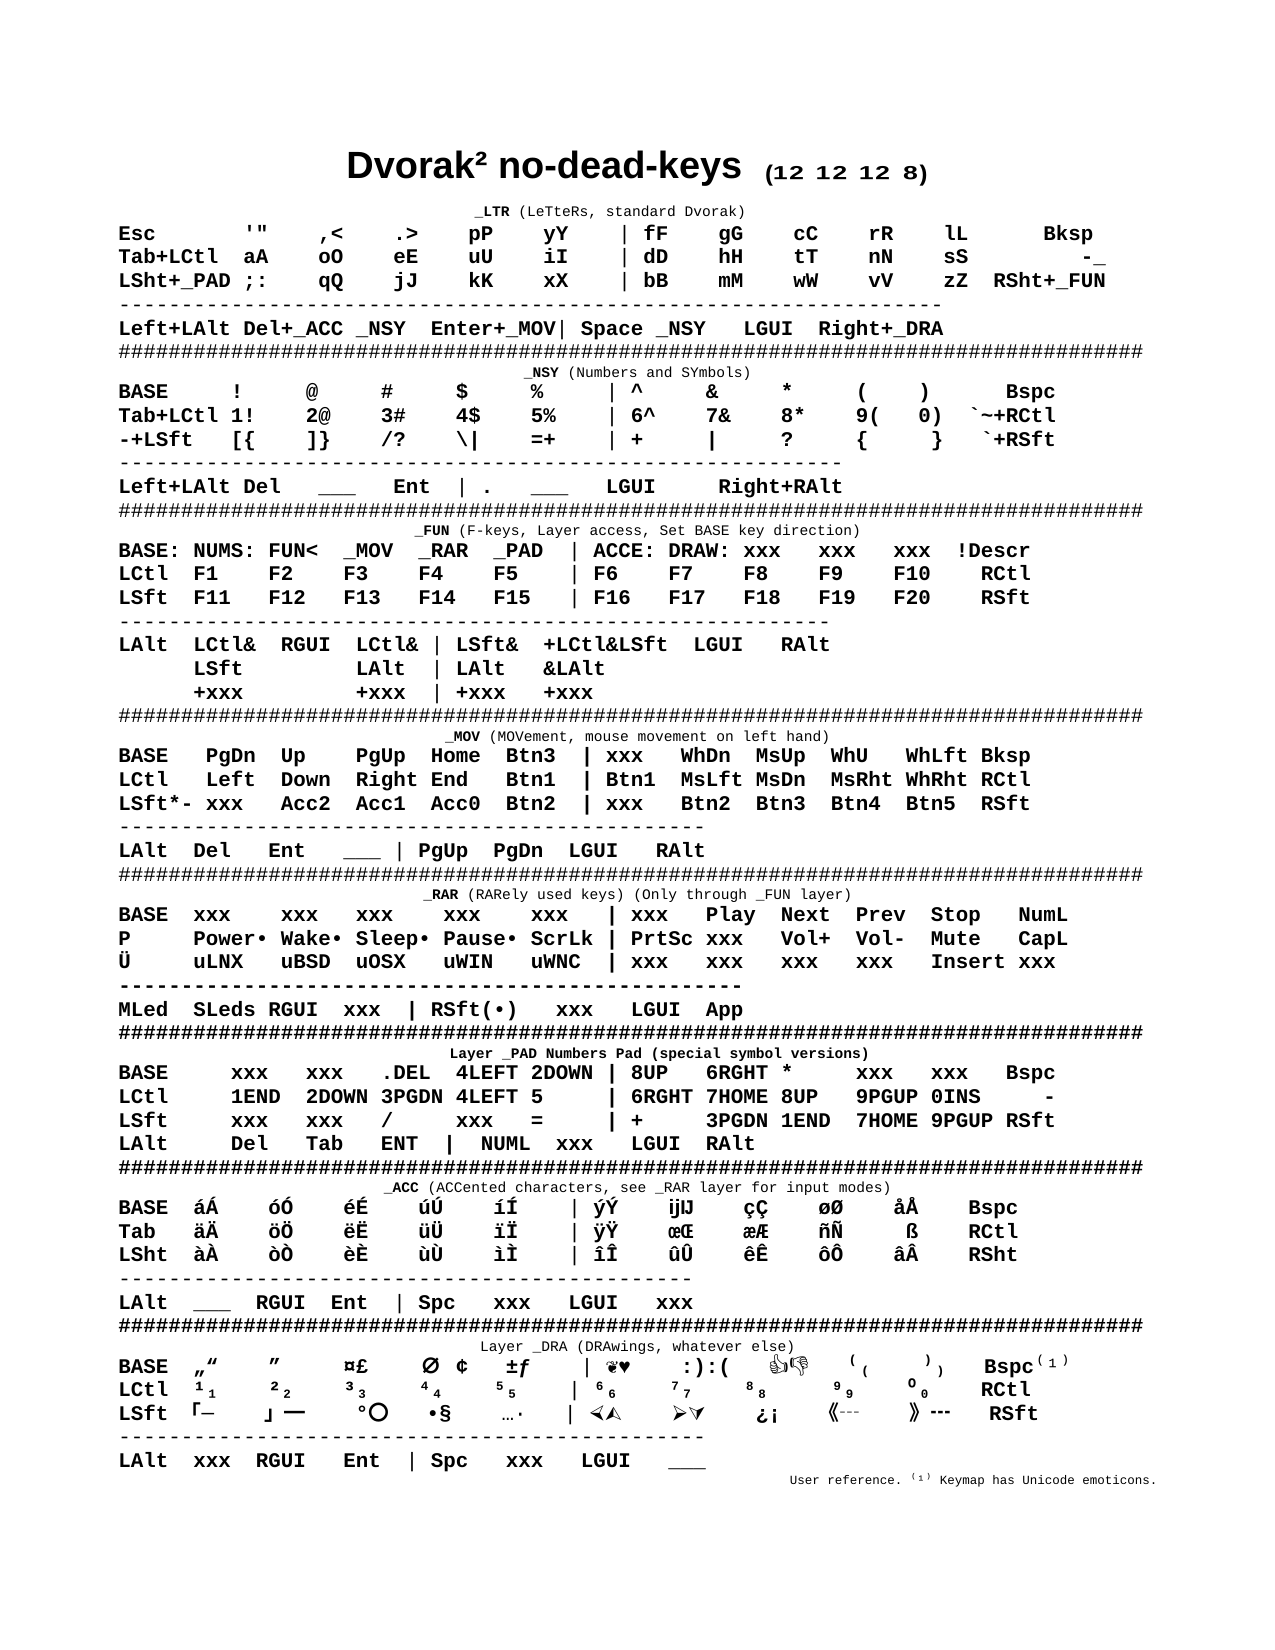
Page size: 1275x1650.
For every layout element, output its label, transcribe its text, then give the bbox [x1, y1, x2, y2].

text ----------------------------------------------- [118, 816, 1157, 840]
text LCtl F1 F2 F3 F4 F5 | F6 F7 F8 F9 F10 RCtl [118, 563, 1157, 587]
text _NSY (Numbers and SYmbols) [118, 365, 1157, 381]
text LSft LAlt | LAlt &LAlt [118, 658, 1157, 682]
text ################################################################################## [118, 499, 1157, 523]
text Layer _PAD Numbers Pad (special symbol versions) [118, 1046, 1157, 1062]
text -+LSft [{ ]} /? \| =+ | + | ? { } `+RSft [118, 429, 1157, 452]
text BASE PgDn Up PgUp Home Btn3 | xxx WhDn MsUp WhU WhLft Bksp [118, 746, 1157, 769]
text Tab äÄ öÖ ëË üÜ ïÏ | ÿŸ œŒ æÆ ñÑ ß RCtl [118, 1221, 1157, 1244]
text User reference. ⁽¹⁾ Keymap has Unicode emoticons. [118, 1474, 1157, 1488]
text MLed SLeds RGUI xxx | RSft(•) xxx LGUI App [118, 998, 1157, 1022]
text LAlt Del Tab ENT | NUML xxx LGUI RAlt [118, 1133, 1157, 1157]
text P Power• Wake• Sleep• Pause• ScrLk | PrtSc xxx Vol+ Vol- Mute CapL [118, 928, 1157, 951]
text _MOV (MOVement, mouse movement on left hand) [118, 729, 1157, 746]
text Tab+LCtl aA oO eE uU iI | dD hH tT nN sS -_ [118, 247, 1157, 270]
text LCtl Left Down Right End Btn1 | Btn1 MsLft MsDn MsRht WhRht RCtl [118, 769, 1157, 793]
text ################################################################################## [118, 705, 1157, 729]
text LSft F11 F12 F13 F14 F15 | F16 F17 F18 F19 F20 RSft [118, 587, 1157, 611]
text ----------------------------------------------- [118, 1427, 1157, 1450]
text ################################################################################## [118, 1022, 1157, 1046]
text ################################################################################## [118, 341, 1157, 365]
text -------------------------------------------------- [118, 975, 1157, 998]
text LCtl 1END 2DOWN 3PGDN 4LEFT 5 | 6RGHT 7HOME 8UP 9PGUP 0INS - [118, 1086, 1157, 1110]
text LSht àÀ òÒ èÈ ùÙ ìÌ | îÎ ûÛ êÊ ôÔ âÂ RSht [118, 1244, 1157, 1268]
text LSft 「─ 」━ °〇 •§ …· | ⮘⮙ ⮚⮛ ¿¡ 《┄ 》┅ RSft [118, 1403, 1157, 1427]
text LAlt ___ RGUI Ent | Spc xxx LGUI xxx [118, 1292, 1157, 1315]
text Ü uLNX uBSD uOSX uWIN uWNC | xxx xxx xxx xxx Insert xxx [118, 951, 1157, 975]
text LAlt LCtl& RGUI LCtl& | LSft& +LCtl&LSft LGUI RAlt [118, 634, 1157, 658]
text LAlt Del Ent ___ | PgUp PgDn LGUI RAlt [118, 840, 1157, 864]
text ################################################################################## [118, 1157, 1157, 1181]
text --------------------------------------------------------- [118, 611, 1157, 634]
text LSft*- xxx Acc2 Acc1 Acc0 Btn2 | xxx Btn2 Btn3 Btn4 Btn5 RSft [118, 793, 1157, 816]
text ################################################################################## [118, 864, 1157, 887]
text ---------------------------------------------------------- [118, 452, 1157, 476]
text LSft xxx xxx / xxx = | + 3PGDN 1END 7HOME 9PGUP RSft [118, 1110, 1157, 1133]
text ################################################################################## [118, 1315, 1157, 1339]
text BASE xxx xxx .DEL 4LEFT 2DOWN | 8UP 6RGHT * xxx xxx Bspc [118, 1062, 1157, 1086]
text _LTR (LeTteRs, standard Dvorak) [118, 199, 1157, 223]
text BASE: NUMS: FUN< _MOV _RAR _PAD | ACCE: DRAW: xxx xxx xxx !Descr [118, 540, 1157, 563]
text Left+LAlt Del ___ Ent | . ___ LGUI Right+RAlt [118, 476, 1157, 499]
text LCtl ¹₁ ²₂ ³₃ ⁴₄ ⁵₅ | ⁶₆ ⁷₇ ⁸₈ ⁹₉ ⁰₀ RCtl [118, 1379, 1157, 1403]
text Left+LAlt Del+_ACC _NSY Enter+_MOV| Space _NSY LGUI Right+_DRA [118, 317, 1157, 341]
text _ACC (ACCented characters, see _RAR layer for input modes) [118, 1181, 1157, 1197]
text Layer _DRA (DRAwings, whatever else) [118, 1339, 1157, 1356]
text LAlt xxx RGUI Ent | Spc xxx LGUI ___ [118, 1450, 1157, 1474]
text Tab+LCtl 1! 2@ 3# 4$ 5% | 6^ 7& 8* 9( 0) `~+RCtl [118, 405, 1157, 429]
text _FUN (F-keys, Layer access, Set BASE key direction) [118, 523, 1157, 540]
text BASE „“ ” ¤£ ∅ ¢ ±ƒ | ❦♥ :):( 👍👎 ⁽₍ ⁾₎ Bspc⁽¹⁾ [118, 1356, 1157, 1379]
text _RAR (RARely used keys) (Only through _FUN layer) [118, 887, 1157, 904]
text ---------------------------------------------- [118, 1268, 1157, 1292]
text BASE ! @ # $ % | ^ & * ( ) Bspc [118, 381, 1157, 405]
text LSht+_PAD ;: qQ jJ kK xX | bB mM wW vV zZ RSht+_FUN [118, 270, 1157, 294]
text Esc '" ,< .> pP yY | fF gG cC rR lL Bksp [118, 223, 1157, 247]
text BASE xxx xxx xxx xxx xxx | xxx Play Next Prev Stop NumL [118, 904, 1157, 928]
subtitle Dvorak² no-dead-keys ₍₁₂ ₁₂ ₁₂ ₈₎ [118, 143, 1157, 187]
text BASE áÁ óÓ éÉ úÚ íÍ | ýÝ ĳĲ çÇ øØ åÅ Bspc [118, 1197, 1157, 1221]
text +xxx +xxx | +xxx +xxx [118, 682, 1157, 705]
text ------------------------------------------------------------------ [118, 294, 1157, 317]
